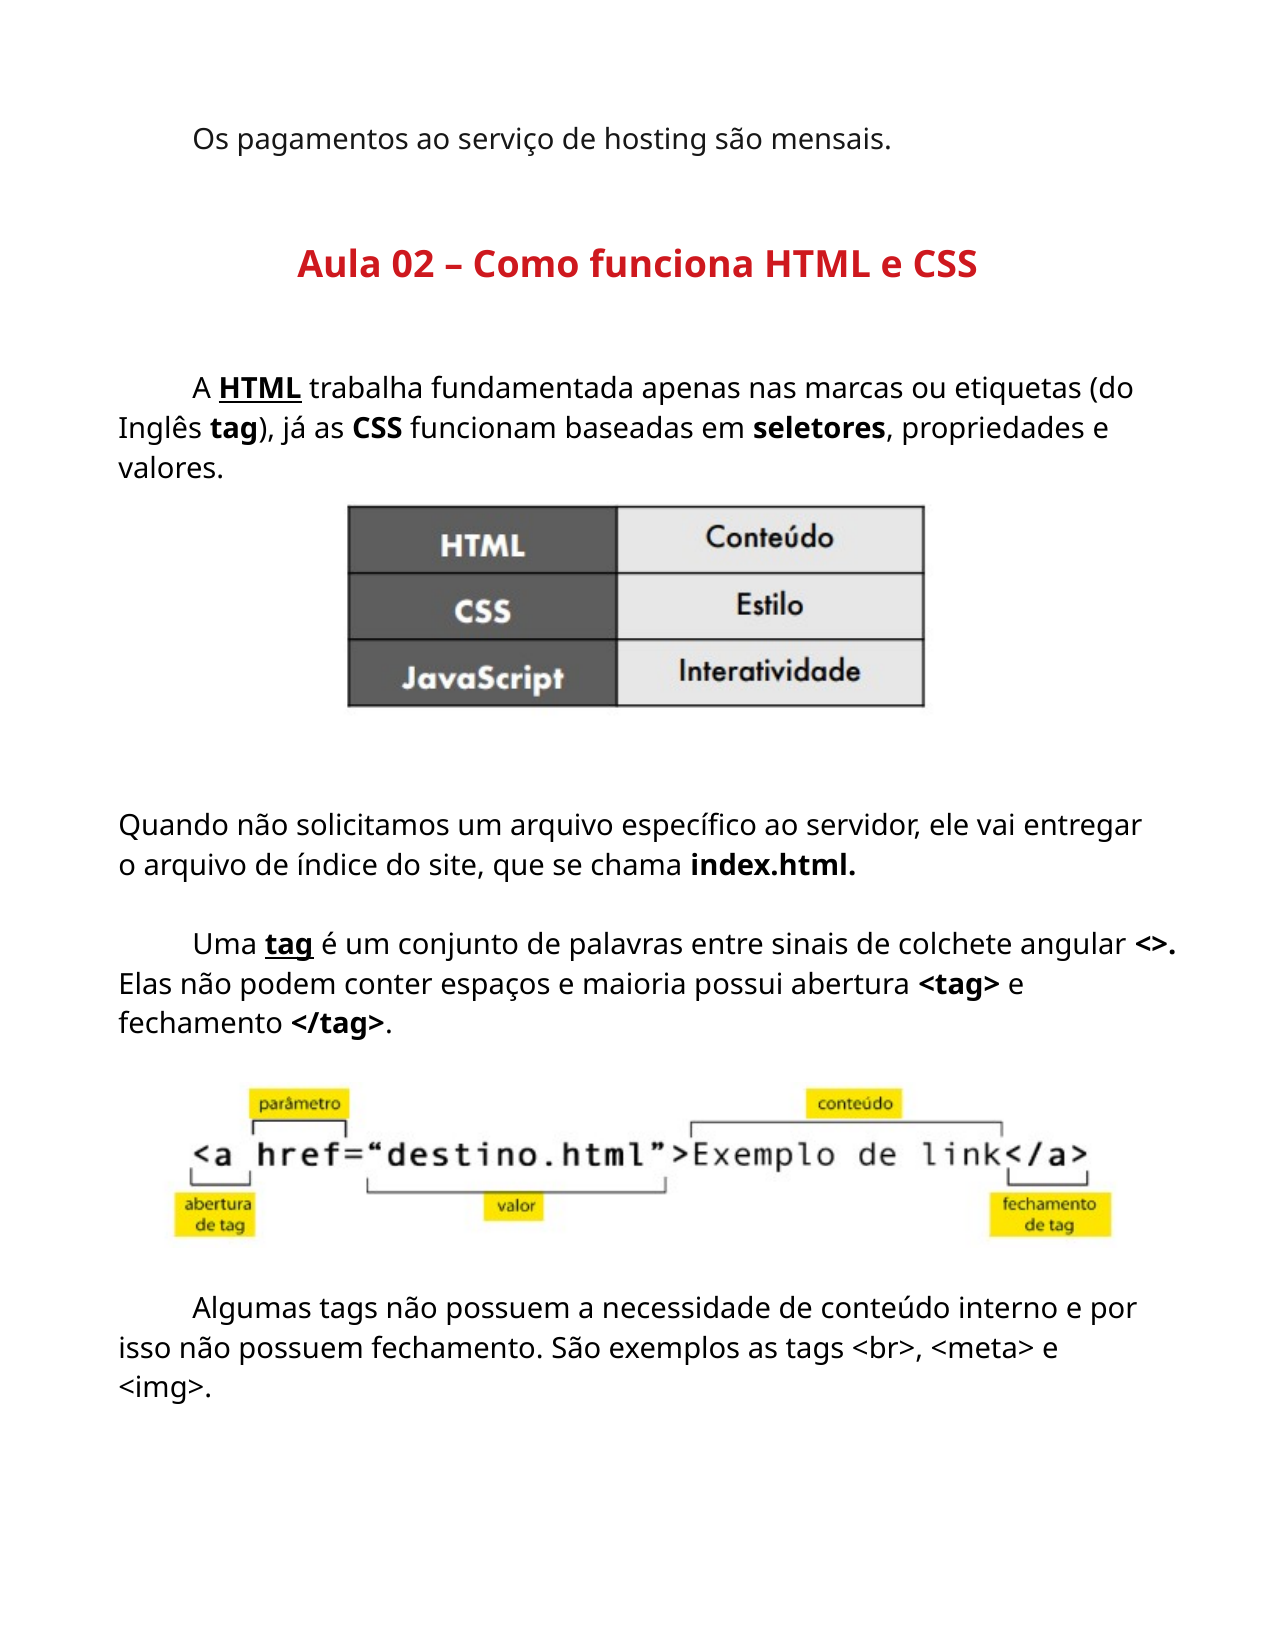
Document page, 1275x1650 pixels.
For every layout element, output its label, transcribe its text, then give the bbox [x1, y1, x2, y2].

text A HTML trabalha fundamentada apenas nas marcas ou etiquetas (do Inglês tag), já as CSS funcionam baseadas em seletores, propriedades e valores. [118, 368, 1157, 487]
text Os pagamentos ao serviço de hosting são mensais. [118, 118, 1157, 158]
picture [332, 490, 943, 722]
text Aula 02 – Como funciona HTML e CSS [118, 237, 1157, 288]
text Algumas tags não possuem a necessidade de conteúdo interno e por isso não possuem fechamento. São exemplos as tags <br>, <meta> e <img>. [118, 1287, 1157, 1406]
picture [140, 1082, 1135, 1248]
text Uma tag é um conjunto de palavras entre sinais de colchete angular <>. Elas não podem conter espaços e maioria possui abertura <tag> e fechamento </tag>. [118, 923, 1192, 1042]
text Quando não solicitamos um arquivo específico ao servidor, ele vai entregar o arquivo de índice do site, que se chama index.html. [118, 804, 1157, 883]
